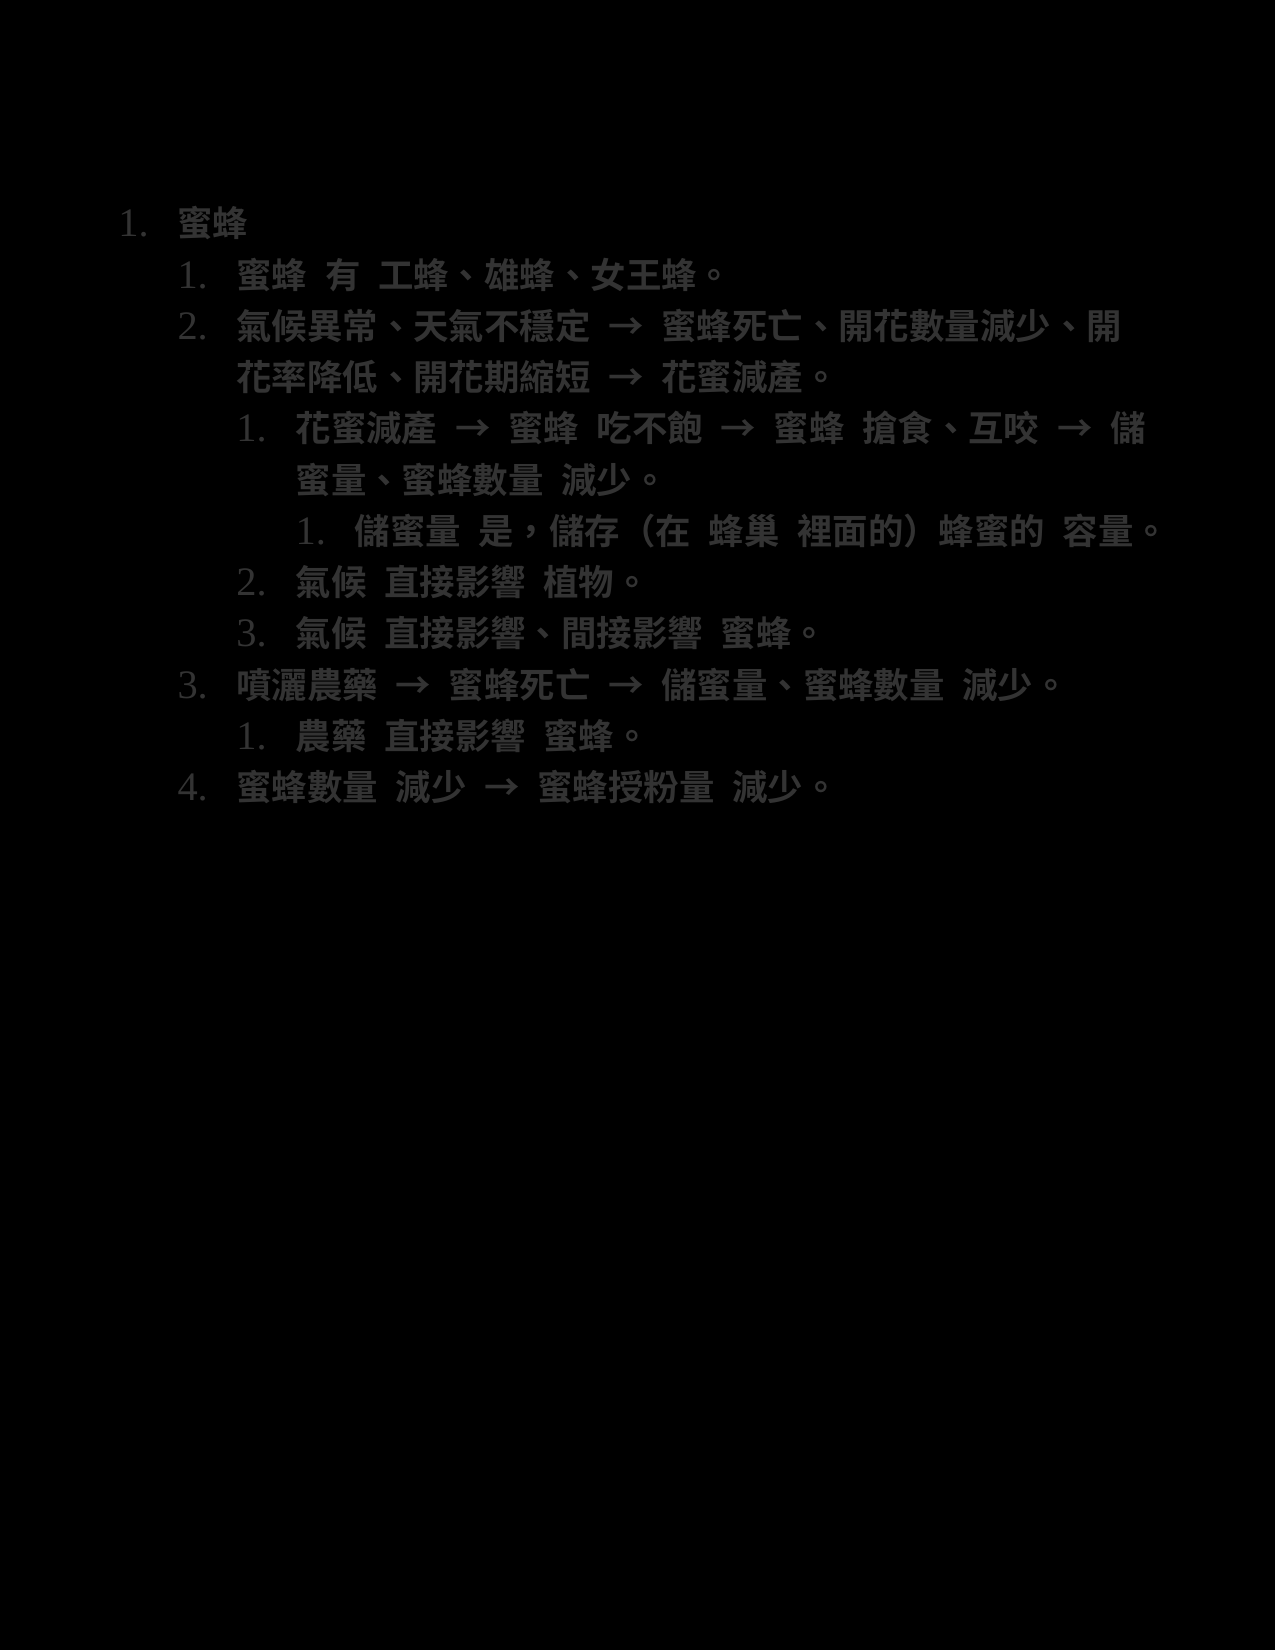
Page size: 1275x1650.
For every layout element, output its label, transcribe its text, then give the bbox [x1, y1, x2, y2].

list 農藥 直接影響 蜜蜂。 [236, 708, 1157, 759]
list 氣候 直接影響、間接影響 蜜蜂。 [236, 606, 1157, 657]
list 蜜蜂 [118, 196, 1157, 247]
list 花蜜減產 → 蜜蜂 吃不飽 → 蜜蜂 搶食、互咬 → 儲蜜量、蜜蜂數量 減少。 [236, 401, 1157, 503]
list 儲蜜量 是，儲存（在 蜂巢 裡面的）蜂蜜的 容量。 [295, 503, 1157, 554]
list 蜜蜂 有 工蜂、雄蜂、女王蜂。 [177, 247, 1157, 298]
list 氣候 直接影響 植物。 [236, 554, 1157, 606]
list 氣候異常、天氣不穩定 → 蜜蜂死亡、開花數量減少、開花率降低、開花期縮短 → 花蜜減產。 [177, 298, 1157, 401]
list 蜜蜂數量 減少 → 蜜蜂授粉量 減少。 [177, 759, 1157, 811]
list 噴灑農藥 → 蜜蜂死亡 → 儲蜜量、蜜蜂數量 減少。 [177, 657, 1157, 708]
